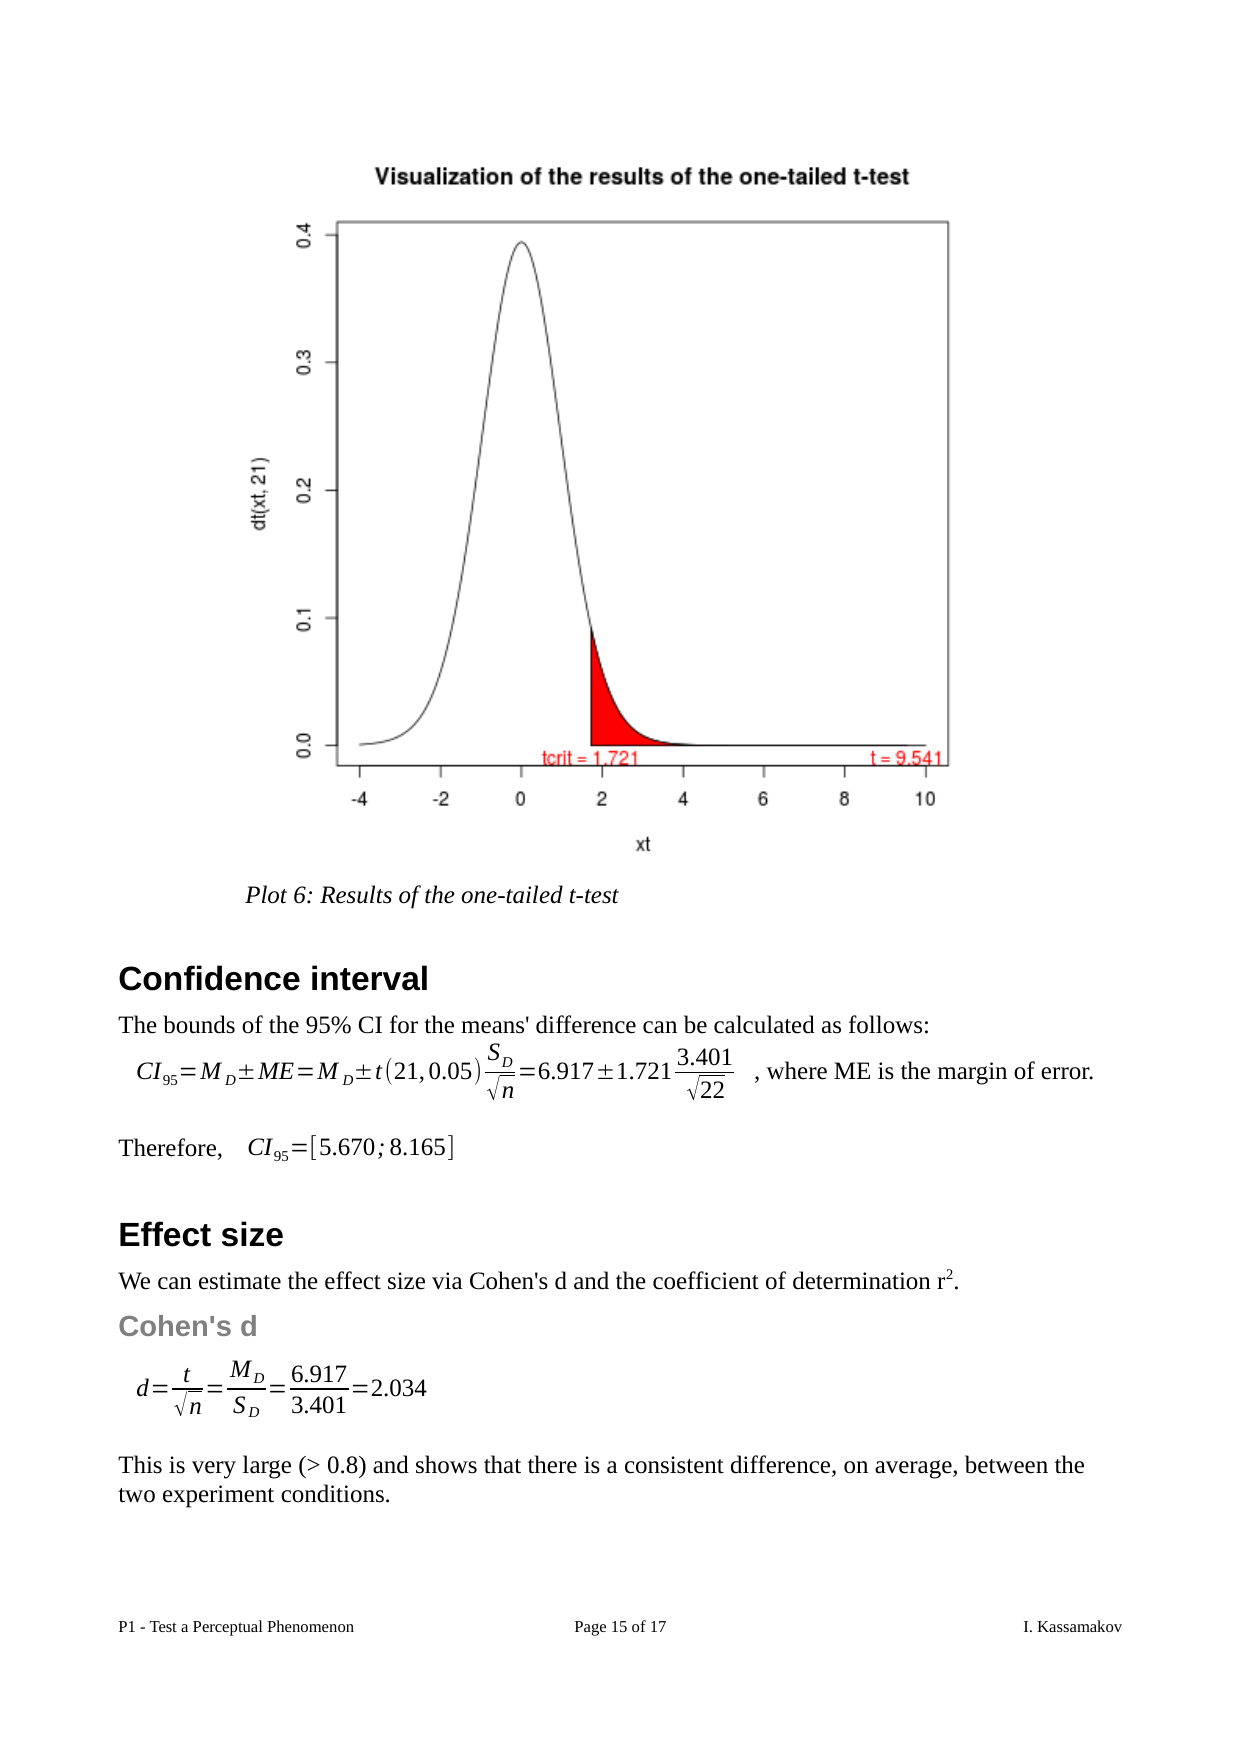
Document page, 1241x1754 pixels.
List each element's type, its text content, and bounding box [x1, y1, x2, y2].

text We can estimate the effect size via Cohen's d and the coefficient of determination r2. [118, 1266, 1122, 1295]
subtitle Cohen's d [118, 1309, 1122, 1343]
text The bounds of the 95% CI for the means' difference can be calculated as follows: [118, 1010, 1122, 1039]
subtitle Confidence interval [118, 959, 1122, 998]
text , where ME is the margin of error. [118, 1039, 1122, 1104]
text Plot 6: Results of the one-tailed t-test [245, 881, 995, 909]
text Therefore, [118, 1133, 1122, 1165]
text This is very large (> 0.8) and shows that there is a consistent difference, on average, between the two experiment conditions. [118, 1451, 1122, 1508]
subtitle Effect size [118, 1215, 1122, 1253]
picture [245, 130, 995, 881]
